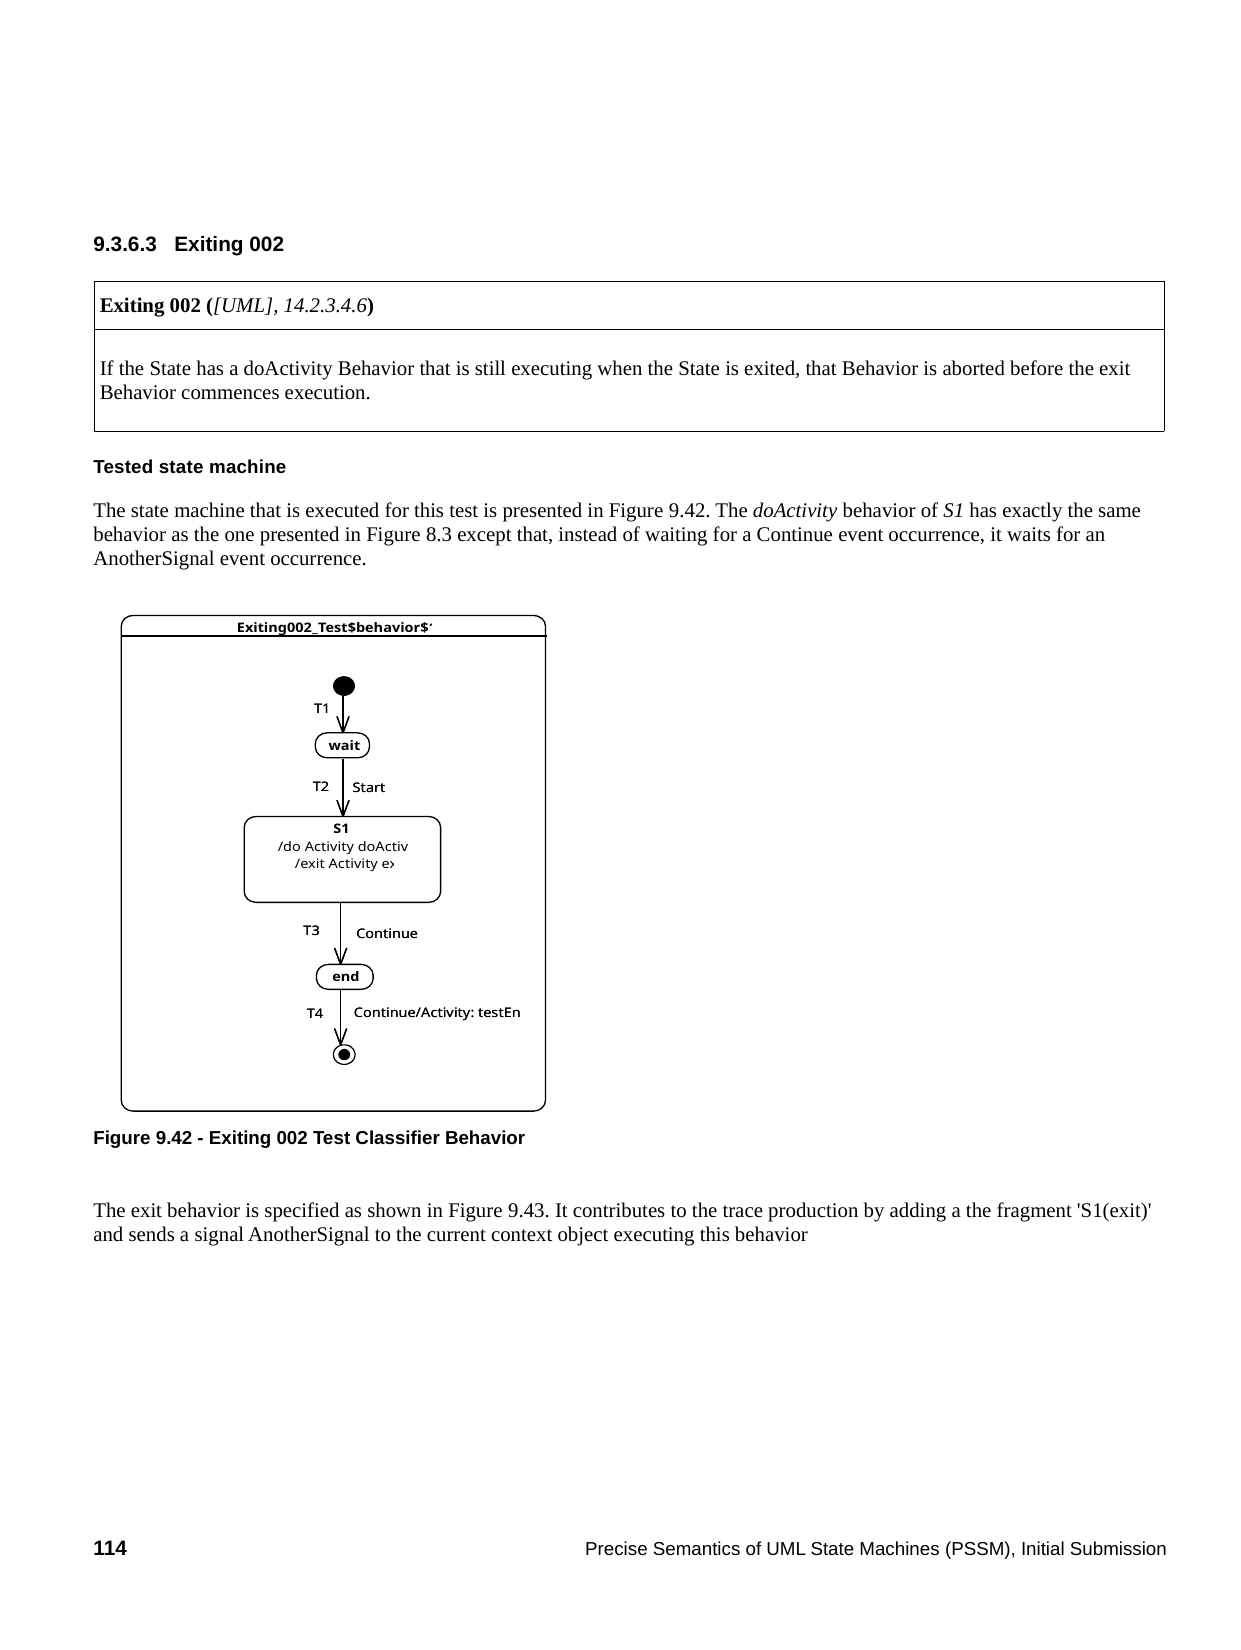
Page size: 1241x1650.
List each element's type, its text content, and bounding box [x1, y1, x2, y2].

table_cell If the State has a doActivity Behavior that is still executing when the State is exited, that Behavior is aborted before the exit Behavior commences execution. [95, 330, 1164, 431]
table_header Exiting 002 ([UML], 14.2.3.4.6) [95, 282, 1164, 329]
subtitle Exiting 002 [93, 231, 1164, 256]
text The state machine that is executed for this test is presented in Figure 9.42. The doActivity behavior of S1 has exactly the same behavior as the one presented in Figure 8.3 except that, instead of waiting for a Continue event occurrence, it waits for an AnotherSignal event occurrence. [93, 498, 1164, 570]
text Figure 9.42 - Exiting 002 Test Classifier Behavior [93, 604, 575, 1148]
subtitle Tested state machine [93, 456, 1164, 477]
text The exit behavior is specified as shown in Figure 9.43. It contributes to the trace production by adding a the fragment 'S1(exit)' and sends a signal AnotherSignal to the current context object executing this behavior [93, 1197, 1164, 1246]
